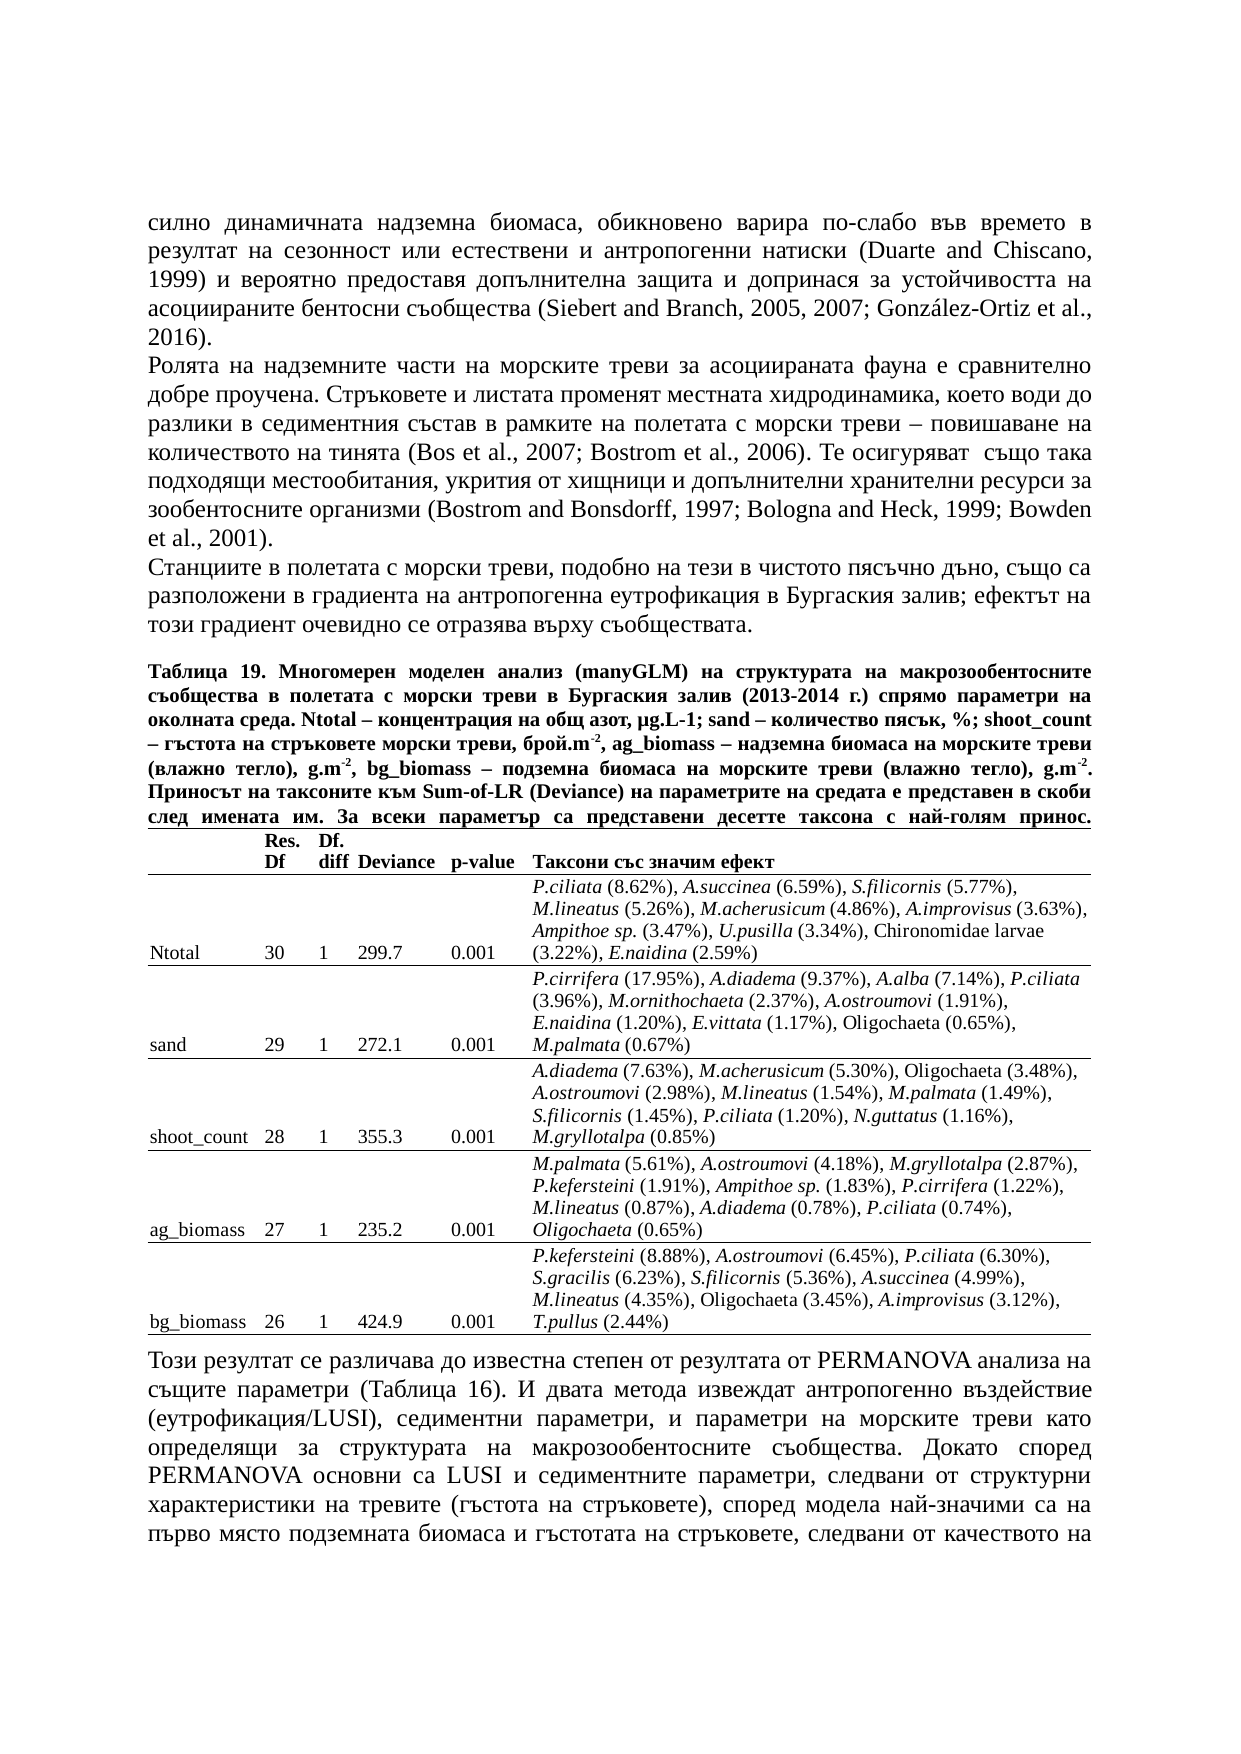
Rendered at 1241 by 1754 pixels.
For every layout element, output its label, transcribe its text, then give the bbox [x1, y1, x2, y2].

text [148, 638, 1093, 659]
text Ролята на надземните части на морските треви за асоциираната фауна е сравнително добре проучена. Стръковете и листата променят местната хидродинамика, което води до разлики в седиментния състав в рамките на полетата с морски треви – повишаване на количеството на тинята (Bos et al., 2007; Bostrom et al., 2006). Те осигуряват също така подходящи местообитания, укрития от хищници и допълнителни хранителни ресурси за зообентосните организми (Bostrom and Bonsdorff, 1997; Bologna and Heck, 1999; Bowden et al., 2001). [148, 350, 1093, 552]
text силно динамичната надземна биомаса, обикновено варира по-слабо във времето в резултат на сезонност или естествени и антропогенни натиски (Duarte and Chiscano, 1999) и вероятно предоставя допълнителна защита и допринася за устойчивостта на асоциираните бентосни съобщества (Siebert and Branch, 2005, 2007; González-Ortiz et al., 2016). [148, 207, 1093, 350]
text Станциите в полетата с морски треви, подобно на тези в чистото пясъчно дъно, също са разположени в градиента на антропогенна еутрофикация в Бургаския залив; ефектът на този градиент очевидно се отразява върху съобществата. [148, 552, 1093, 638]
text Този резултат се различава до известна степен от резултата от PERMANOVA анализа на същите параметри (Таблица 16). И двата метода извеждат антропогенно въздействие (еутрофикация/LUSI), седиментни параметри, и параметри на морските треви като определящи за структурата на макрозообентосните съобщества. Докато според PERMANOVA основни са LUSI и седиментните параметри, следвани от структурни характеристики на тревите (гъстота на стръковете), според модела най-значими са на първо място подземната биомаса и гъстотата на стръковете, следвани от качеството на [148, 1336, 1093, 1547]
text Таблица 19. Многомерен моделен анализ (manyGLM) на структурата на макрозообентосните съобщества в полетата с морски треви в Бургаския залив (2013-2014 г.) спрямо параметри на околната среда. Ntotal – концентрация на общ азот, µg.L-1; sand – количество пясък, %; shoot_count – гъстота на стръковете морски треви, брой.m-2, ag_biomass – надземна биомаса на морските треви (влажно тегло), g.m-2, bg_biomass – подземна биомаса на морските треви (влажно тегло), g.m-2. Приносът на таксоните към Sum-of-LR (Deviance) на параметрите на средата е представен в скоби след имената им. За всеки параметър са представени десетте таксона с най-голям принос. [148, 659, 1093, 1336]
